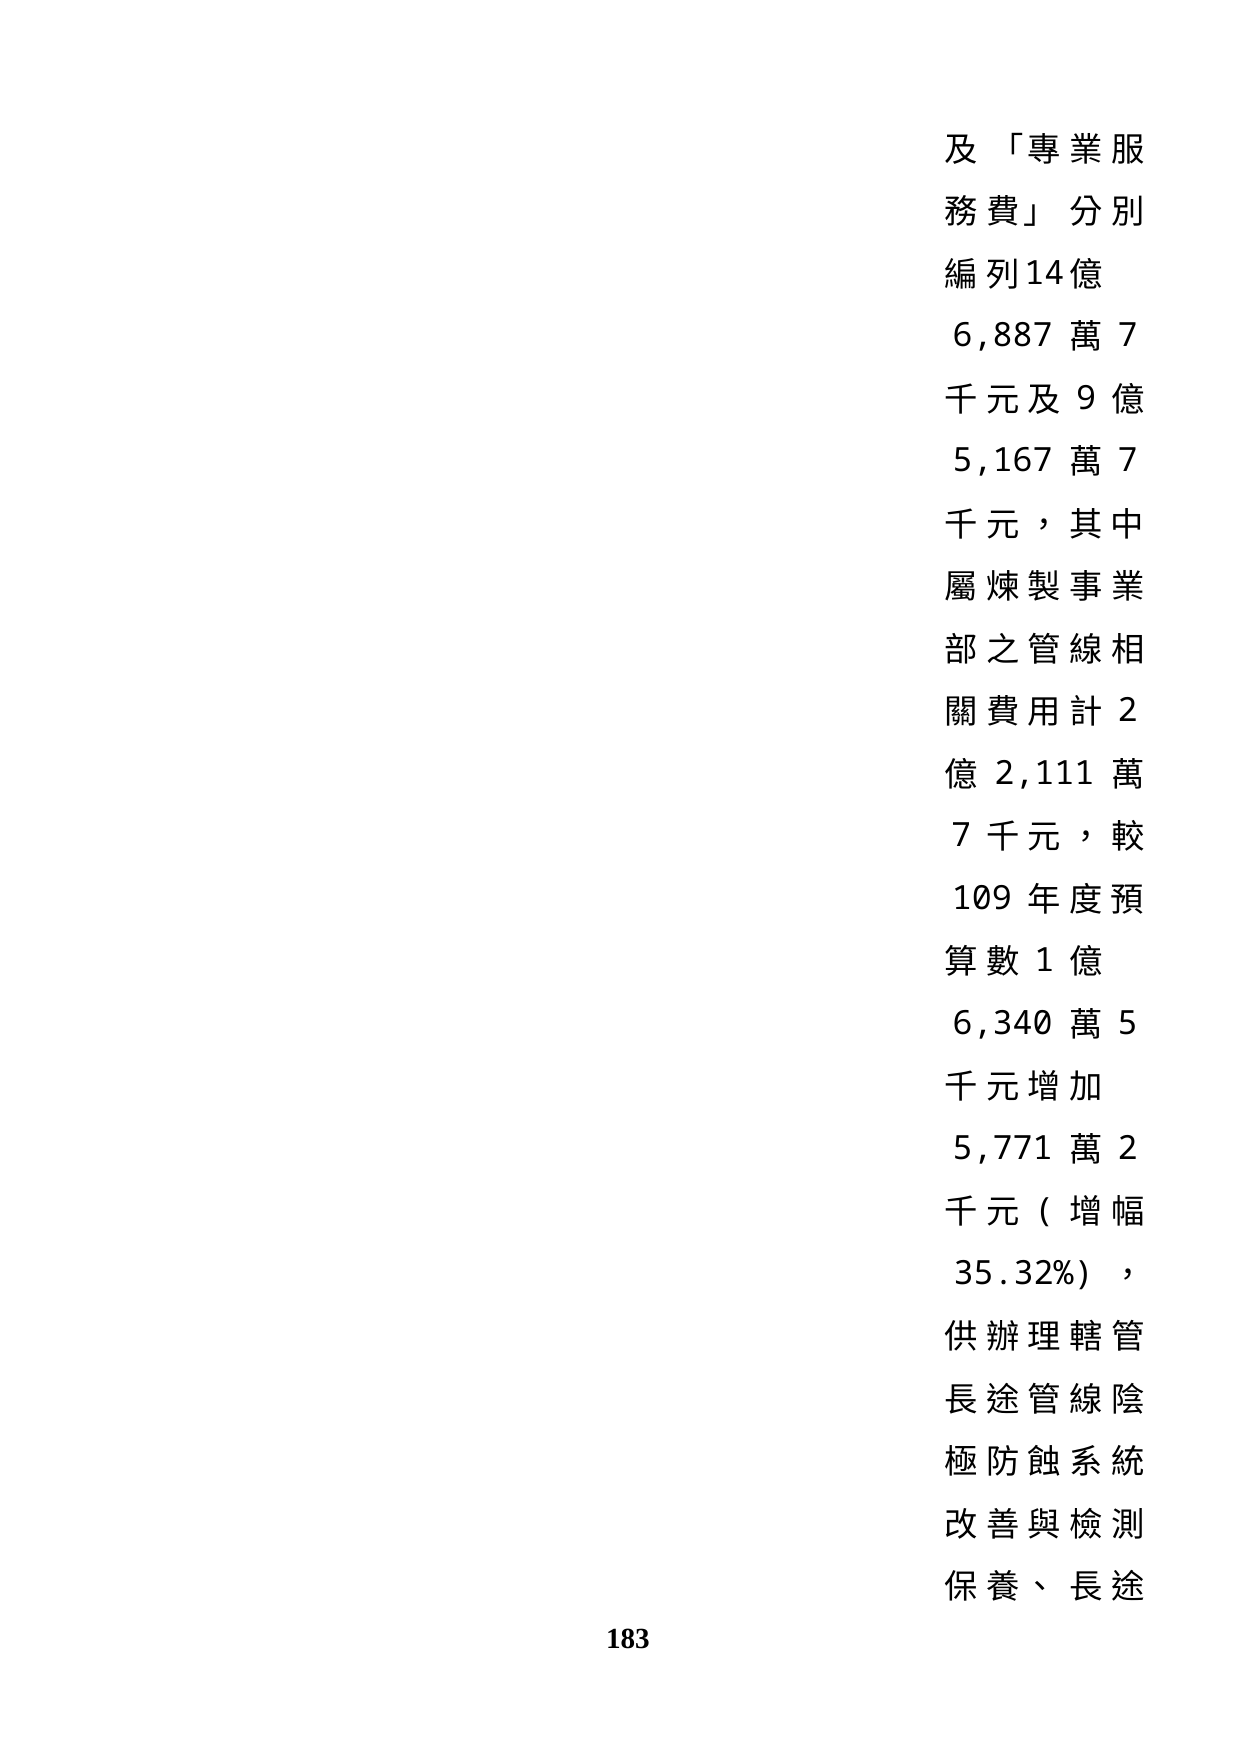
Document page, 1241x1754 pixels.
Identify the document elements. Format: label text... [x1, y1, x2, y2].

list 及「專業服務費」分別編列14億6,887萬7千元及9億5,167萬7千元，其中屬煉製事業部之管線相關費用計2億2,111萬7千元，較109年度預算數1億6,340萬5千元增加5,771萬2千元(增幅35.32%)，供辦理轄管長途管線陰極防蝕系統改善與檢測保養、長途 [849, 105, 1148, 1605]
